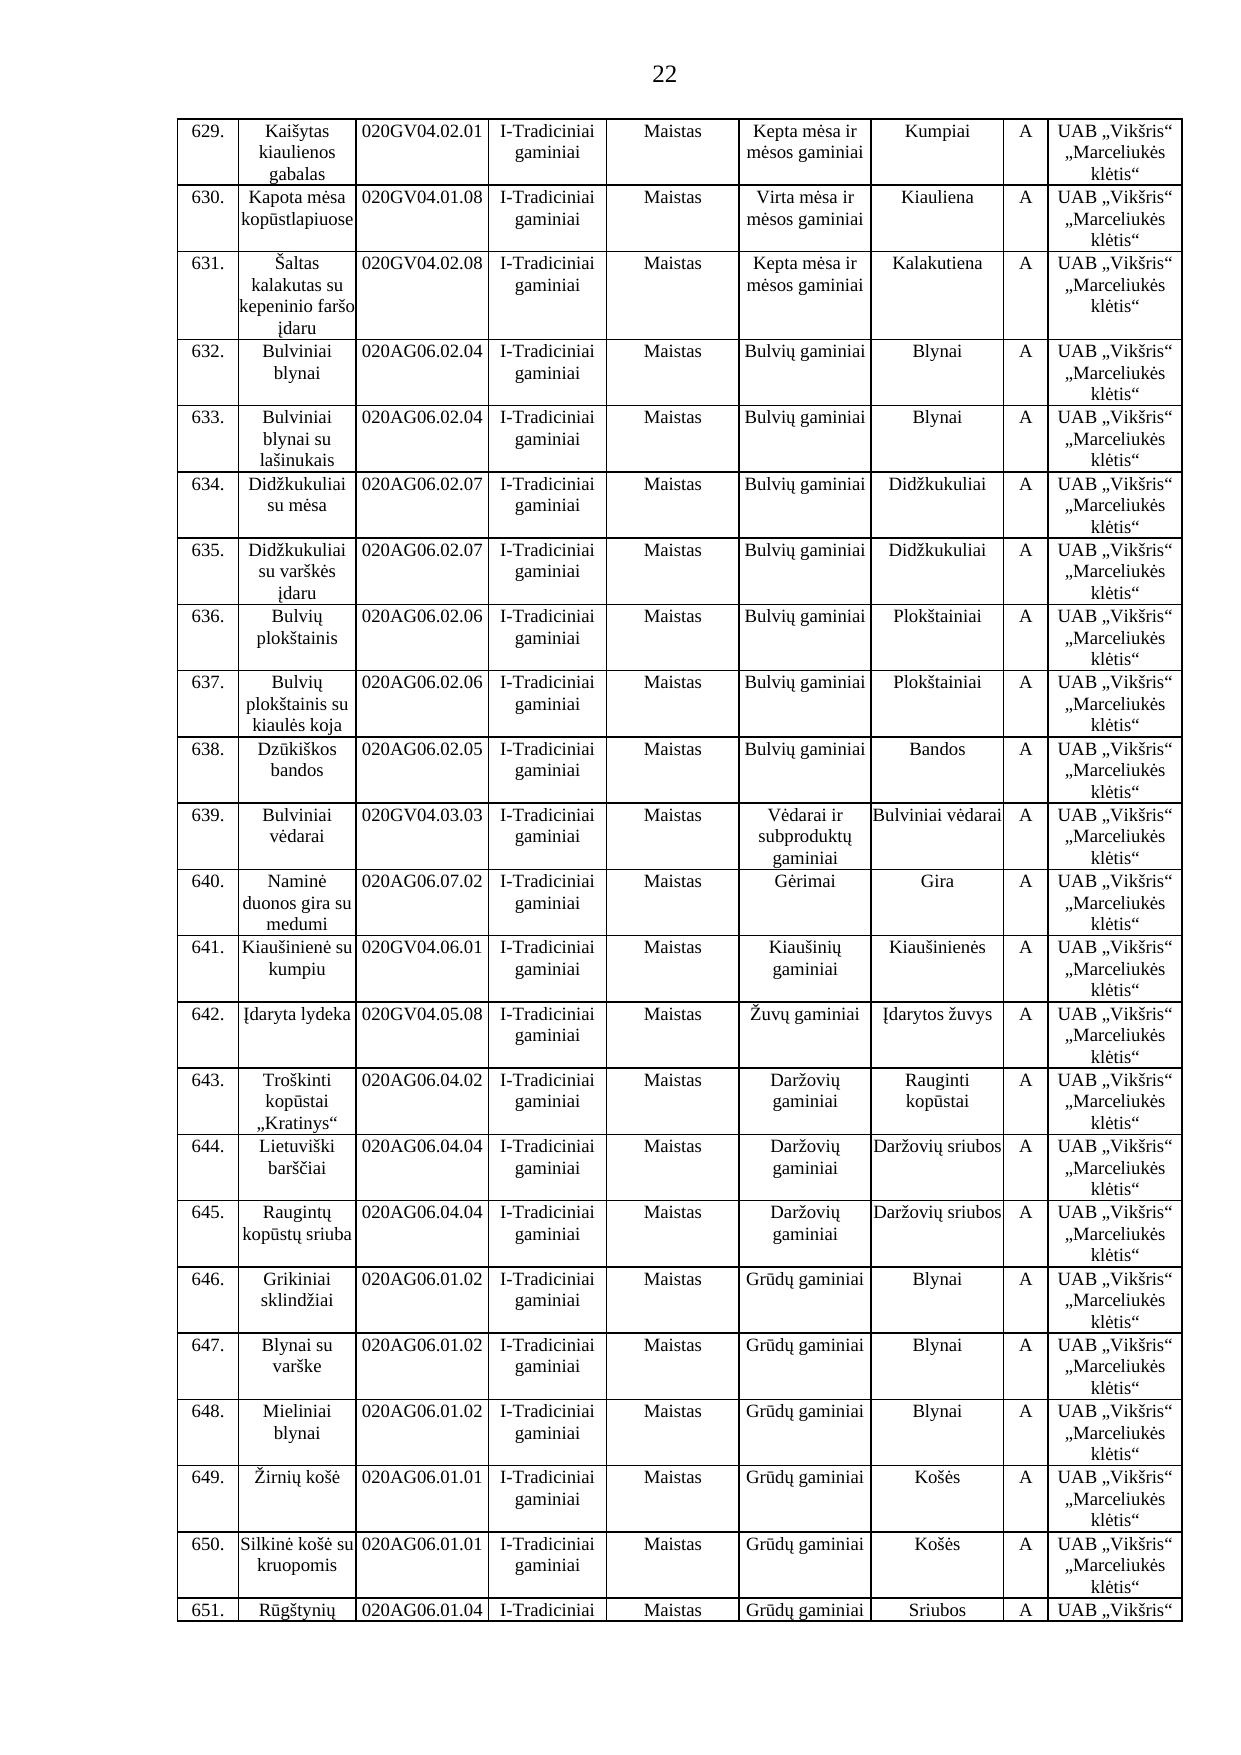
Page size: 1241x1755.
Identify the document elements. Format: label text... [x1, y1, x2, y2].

table_cell UAB „Vikšris“ „Marceliukės klėtis“ [1049, 936, 1181, 1001]
table_cell Maistas [607, 936, 738, 1001]
table_cell 020GV04.05.08 [357, 1003, 488, 1067]
table_cell UAB „Vikšris“ „Marceliukės klėtis“ [1049, 1334, 1181, 1398]
table_cell Grūdų gaminiai [740, 1599, 870, 1620]
table_cell Mieliniai blynai [239, 1400, 355, 1465]
table_cell 640. [178, 870, 238, 935]
table_cell Maistas [607, 1003, 738, 1067]
table_cell I-Tradiciniai gaminiai [489, 1201, 606, 1266]
table_cell Vėdarai ir subproduktų gaminiai [740, 804, 870, 868]
table_cell Bulvių gaminiai [740, 406, 870, 471]
table_cell Raugintų kopūstų sriuba [239, 1201, 355, 1266]
table_cell UAB „Vikšris“ „Marceliukės klėtis“ [1049, 252, 1181, 338]
table_cell 651. [178, 1599, 238, 1620]
table_cell A [1004, 406, 1047, 471]
table_cell I-Tradiciniai gaminiai [489, 870, 606, 935]
table_cell Kapota mėsa kopūstlapiuose [239, 186, 355, 251]
table_cell Bulvių gaminiai [740, 671, 870, 736]
table_cell UAB „Vikšris“ „Marceliukės klėtis“ [1049, 870, 1181, 935]
table_cell Plokštainiai [872, 671, 1003, 736]
table_cell A [1004, 1400, 1047, 1465]
table_cell 633. [178, 406, 238, 471]
table_cell 630. [178, 186, 238, 251]
table_cell Košės [872, 1533, 1003, 1597]
table_cell Bulviniai blynai su lašinukais [239, 406, 355, 471]
table_cell A [1004, 186, 1047, 251]
table_cell 635. [178, 539, 238, 603]
table_cell I-Tradiciniai gaminiai [489, 252, 606, 338]
table_cell Blynai [872, 406, 1003, 471]
table_cell Maistas [607, 252, 738, 338]
table_cell Grūdų gaminiai [740, 1466, 870, 1531]
table_cell Bulvių plokštainis [239, 605, 355, 670]
table_cell 646. [178, 1268, 238, 1332]
table_cell Bulvių gaminiai [740, 473, 870, 537]
table_cell Košės [872, 1466, 1003, 1531]
table_cell A [1004, 671, 1047, 736]
table_cell Blynai [872, 1268, 1003, 1332]
table_cell I-Tradiciniai gaminiai [489, 1334, 606, 1398]
table_cell 648. [178, 1400, 238, 1465]
table_cell Maistas [607, 1069, 738, 1133]
table_cell Šaltas kalakutas su kepeninio faršo įdaru [239, 252, 355, 338]
table_cell UAB „Vikšris“ „Marceliukės klėtis“ [1049, 340, 1181, 405]
table_cell A [1004, 1135, 1047, 1200]
table_cell Daržovių gaminiai [740, 1135, 870, 1200]
table_cell Maistas [607, 406, 738, 471]
table_cell I-Tradiciniai gaminiai [489, 539, 606, 603]
table_cell A [1004, 120, 1047, 184]
table_cell Maistas [607, 340, 738, 405]
table_cell A [1004, 1334, 1047, 1398]
table_cell I-Tradiciniai gaminiai [489, 1268, 606, 1332]
table_cell Maistas [607, 671, 738, 736]
table_cell A [1004, 936, 1047, 1001]
table_cell 629. [178, 120, 238, 184]
table_cell Bulvių gaminiai [740, 605, 870, 670]
table_cell 020AG06.01.02 [357, 1400, 488, 1465]
table_cell 020AG06.01.02 [357, 1334, 488, 1398]
table_cell I-Tradiciniai gaminiai [489, 1400, 606, 1465]
table_cell Daržovių gaminiai [740, 1201, 870, 1266]
table_cell 650. [178, 1533, 238, 1597]
table_cell Kalakutiena [872, 252, 1003, 338]
table_cell Maistas [607, 1400, 738, 1465]
table_cell 020AG06.07.02 [357, 870, 488, 935]
table_cell Silkinė košė su kruopomis [239, 1533, 355, 1597]
table_cell 645. [178, 1201, 238, 1266]
table_cell Maistas [607, 1599, 738, 1620]
table_cell I-Tradiciniai [489, 1599, 606, 1620]
table_cell I-Tradiciniai gaminiai [489, 605, 606, 670]
table_cell Maistas [607, 1466, 738, 1531]
table_cell UAB „Vikšris“ „Marceliukės klėtis“ [1049, 1400, 1181, 1465]
table_cell Bulvių gaminiai [740, 539, 870, 603]
table_cell 020AG06.02.06 [357, 605, 488, 670]
table_cell Maistas [607, 1533, 738, 1597]
table_cell Grūdų gaminiai [740, 1400, 870, 1465]
table_cell Maistas [607, 804, 738, 868]
table_cell A [1004, 1003, 1047, 1067]
table_cell UAB „Vikšris“ „Marceliukės klėtis“ [1049, 1135, 1181, 1200]
table_cell 020AG06.01.01 [357, 1466, 488, 1531]
table_cell A [1004, 1069, 1047, 1133]
table_cell UAB „Vikšris“ [1049, 1599, 1181, 1620]
table_cell Kiaušinių gaminiai [740, 936, 870, 1001]
table_cell 020GV04.01.08 [357, 186, 488, 251]
table_cell Rūgštynių [239, 1599, 355, 1620]
table_cell UAB „Vikšris“ „Marceliukės klėtis“ [1049, 186, 1181, 251]
table_cell I-Tradiciniai gaminiai [489, 473, 606, 537]
table_cell Grūdų gaminiai [740, 1268, 870, 1332]
table_cell Maistas [607, 1135, 738, 1200]
table_cell Virta mėsa ir mėsos gaminiai [740, 186, 870, 251]
table_cell A [1004, 252, 1047, 338]
table_cell 634. [178, 473, 238, 537]
table_cell I-Tradiciniai gaminiai [489, 804, 606, 868]
table_cell Maistas [607, 738, 738, 802]
table_cell Kiaušinienė su kumpiu [239, 936, 355, 1001]
table_cell 020GV04.03.03 [357, 804, 488, 868]
table_cell 644. [178, 1135, 238, 1200]
table_cell UAB „Vikšris“ „Marceliukės klėtis“ [1049, 738, 1181, 802]
table_cell Blynai [872, 1334, 1003, 1398]
table_cell 020AG06.02.06 [357, 671, 488, 736]
table_cell Maistas [607, 1334, 738, 1398]
table_cell Maistas [607, 120, 738, 184]
table_cell Sriubos [872, 1599, 1003, 1620]
table_cell UAB „Vikšris“ „Marceliukės klėtis“ [1049, 804, 1181, 868]
table_cell Maistas [607, 870, 738, 935]
table_cell I-Tradiciniai gaminiai [489, 120, 606, 184]
table_cell I-Tradiciniai gaminiai [489, 1003, 606, 1067]
table_cell UAB „Vikšris“ „Marceliukės klėtis“ [1049, 1466, 1181, 1531]
table_cell 020AG06.02.04 [357, 406, 488, 471]
table_cell Bandos [872, 738, 1003, 802]
table_cell 020AG06.02.07 [357, 539, 488, 603]
table_cell Bulviniai vėdarai [872, 804, 1003, 868]
table_cell UAB „Vikšris“ „Marceliukės klėtis“ [1049, 406, 1181, 471]
table_cell Kepta mėsa ir mėsos gaminiai [740, 120, 870, 184]
table_cell Rauginti kopūstai [872, 1069, 1003, 1133]
table_cell 638. [178, 738, 238, 802]
table_cell 642. [178, 1003, 238, 1067]
table_cell A [1004, 1533, 1047, 1597]
table_cell A [1004, 340, 1047, 405]
table_cell UAB „Vikšris“ „Marceliukės klėtis“ [1049, 120, 1181, 184]
table_cell Bulviniai blynai [239, 340, 355, 405]
table_cell 643. [178, 1069, 238, 1133]
table_cell A [1004, 539, 1047, 603]
table_cell Grikiniai sklindžiai [239, 1268, 355, 1332]
table_cell A [1004, 804, 1047, 868]
table_cell Kiaušinienės [872, 936, 1003, 1001]
table_cell Blynai [872, 1400, 1003, 1465]
table_cell I-Tradiciniai gaminiai [489, 738, 606, 802]
table_cell A [1004, 738, 1047, 802]
table_cell 020AG06.01.01 [357, 1533, 488, 1597]
table_cell I-Tradiciniai gaminiai [489, 1466, 606, 1531]
table_cell 020AG06.02.04 [357, 340, 488, 405]
table_cell I-Tradiciniai gaminiai [489, 406, 606, 471]
table_cell UAB „Vikšris“ „Marceliukės klėtis“ [1049, 1268, 1181, 1332]
table_cell 649. [178, 1466, 238, 1531]
table_cell Naminė duonos gira su medumi [239, 870, 355, 935]
table_cell Daržovių gaminiai [740, 1069, 870, 1133]
table_cell Dzūkiškos bandos [239, 738, 355, 802]
table_cell Žuvų gaminiai [740, 1003, 870, 1067]
table_cell Kaišytas kiaulienos gabalas [239, 120, 355, 184]
table_cell Didžkukuliai [872, 539, 1003, 603]
table_cell UAB „Vikšris“ „Marceliukės klėtis“ [1049, 671, 1181, 736]
table_cell Gėrimai [740, 870, 870, 935]
table_cell UAB „Vikšris“ „Marceliukės klėtis“ [1049, 1003, 1181, 1067]
table_cell I-Tradiciniai gaminiai [489, 340, 606, 405]
table_cell Troškinti kopūstai „Kratinys“ [239, 1069, 355, 1133]
table_cell 639. [178, 804, 238, 868]
table_cell Daržovių sriubos [872, 1135, 1003, 1200]
table_cell 020AG06.02.05 [357, 738, 488, 802]
table_cell 636. [178, 605, 238, 670]
table_cell 632. [178, 340, 238, 405]
table_cell Maistas [607, 186, 738, 251]
table_cell Žirnių košė [239, 1466, 355, 1531]
table_cell 020AG06.04.02 [357, 1069, 488, 1133]
table_cell 020AG06.01.02 [357, 1268, 488, 1332]
table_cell Gira [872, 870, 1003, 935]
table_cell Įdarytos žuvys [872, 1003, 1003, 1067]
table_cell UAB „Vikšris“ „Marceliukės klėtis“ [1049, 1533, 1181, 1597]
table_cell 020AG06.01.04 [357, 1599, 488, 1620]
table_cell A [1004, 1201, 1047, 1266]
table_cell Kiauliena [872, 186, 1003, 251]
table_cell Blynai su varške [239, 1334, 355, 1398]
table_cell Bulviniai vėdarai [239, 804, 355, 868]
table_cell Maistas [607, 605, 738, 670]
table_cell 647. [178, 1334, 238, 1398]
table_cell Maistas [607, 539, 738, 603]
table_cell I-Tradiciniai gaminiai [489, 186, 606, 251]
table_cell Bulvių gaminiai [740, 340, 870, 405]
table_cell Plokštainiai [872, 605, 1003, 670]
table_cell Kepta mėsa ir mėsos gaminiai [740, 252, 870, 338]
table_cell Didžkukuliai su mėsa [239, 473, 355, 537]
table_cell I-Tradiciniai gaminiai [489, 936, 606, 1001]
table_cell Grūdų gaminiai [740, 1533, 870, 1597]
table_cell Lietuviški barščiai [239, 1135, 355, 1200]
table_cell A [1004, 1268, 1047, 1332]
table_cell 020GV04.06.01 [357, 936, 488, 1001]
table_cell Bulvių plokštainis su kiaulės koja [239, 671, 355, 736]
table_cell UAB „Vikšris“ „Marceliukės klėtis“ [1049, 605, 1181, 670]
table_cell A [1004, 473, 1047, 537]
table_cell Bulvių gaminiai [740, 738, 870, 802]
table_cell Didžkukuliai [872, 473, 1003, 537]
table_cell I-Tradiciniai gaminiai [489, 671, 606, 736]
table_cell I-Tradiciniai gaminiai [489, 1069, 606, 1133]
table_cell Grūdų gaminiai [740, 1334, 870, 1398]
table_cell UAB „Vikšris“ „Marceliukės klėtis“ [1049, 473, 1181, 537]
table_cell 020AG06.04.04 [357, 1135, 488, 1200]
table_cell 641. [178, 936, 238, 1001]
table_cell A [1004, 605, 1047, 670]
table_cell Daržovių sriubos [872, 1201, 1003, 1266]
table_cell I-Tradiciniai gaminiai [489, 1135, 606, 1200]
table_cell A [1004, 1599, 1047, 1620]
table_cell Maistas [607, 473, 738, 537]
table_cell Maistas [607, 1201, 738, 1266]
table_cell Įdaryta lydeka [239, 1003, 355, 1067]
table_cell UAB „Vikšris“ „Marceliukės klėtis“ [1049, 1069, 1181, 1133]
table_cell 020AG06.02.07 [357, 473, 488, 537]
table_cell 020GV04.02.08 [357, 252, 488, 338]
table_cell I-Tradiciniai gaminiai [489, 1533, 606, 1597]
table_cell Blynai [872, 340, 1003, 405]
table_cell A [1004, 1466, 1047, 1531]
table_cell A [1004, 870, 1047, 935]
table_cell 637. [178, 671, 238, 736]
table_cell Kumpiai [872, 120, 1003, 184]
table_cell Didžkukuliai su varškės įdaru [239, 539, 355, 603]
table_cell 631. [178, 252, 238, 338]
table_cell UAB „Vikšris“ „Marceliukės klėtis“ [1049, 539, 1181, 603]
table_cell Maistas [607, 1268, 738, 1332]
table_cell UAB „Vikšris“ „Marceliukės klėtis“ [1049, 1201, 1181, 1266]
table_cell 020AG06.04.04 [357, 1201, 488, 1266]
table_cell 020GV04.02.01 [357, 120, 488, 184]
